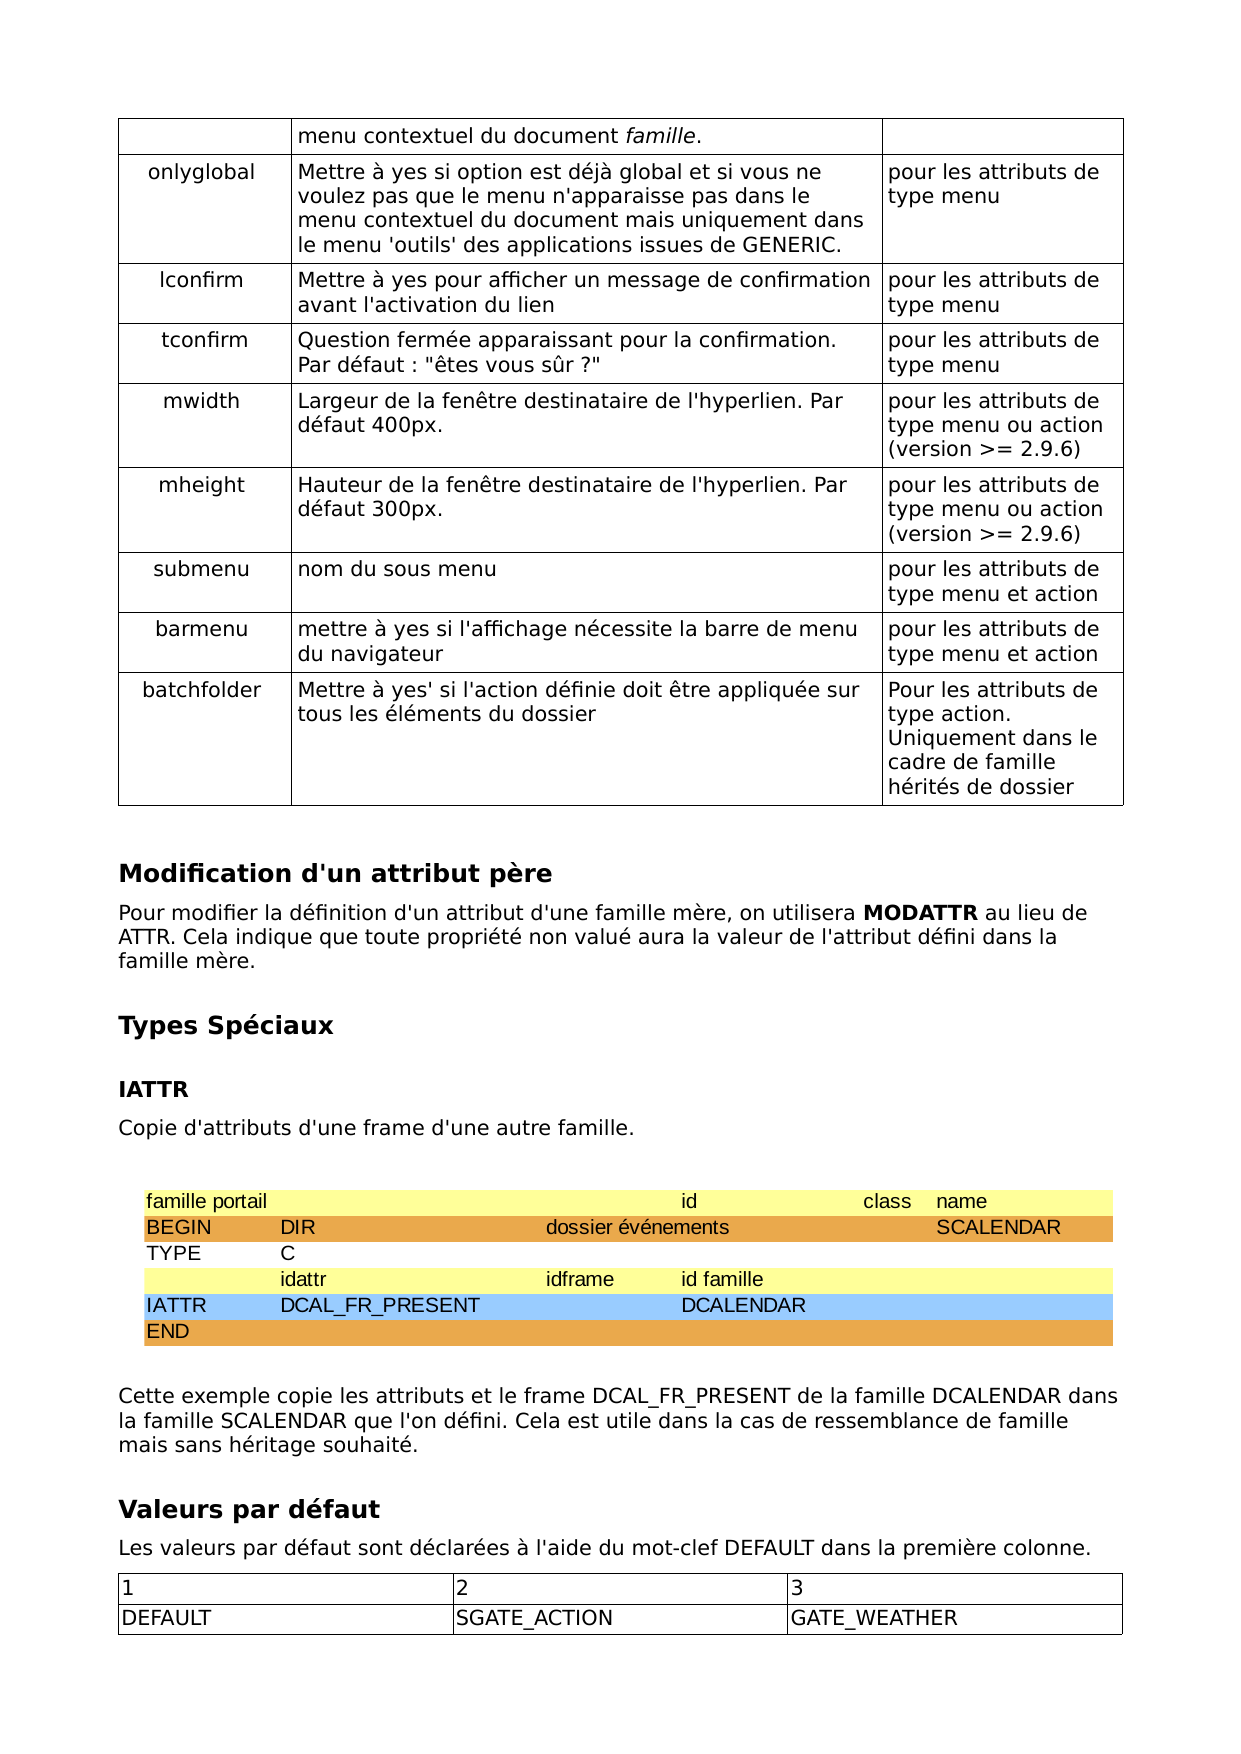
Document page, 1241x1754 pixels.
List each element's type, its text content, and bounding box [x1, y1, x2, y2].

table_cell pour les attributs de type menu et action [883, 553, 1123, 612]
table_cell batchfolder [119, 673, 291, 805]
table_cell mheight [119, 468, 291, 552]
table_cell Question fermée apparaissant pour la confirmation. Par défaut : "êtes vous sûr ?" [292, 324, 882, 383]
table_cell SGATE_ACTION [454, 1605, 787, 1634]
table_cell Pour les attributs de type action. Uniquement dans le cadre de famille hérités de dossier [883, 673, 1123, 805]
table_cell Largeur de la fenêtre destinataire de l'hyperlien. Par défaut 400px. [292, 384, 882, 467]
table_header 2 [454, 1574, 787, 1603]
table_cell GATE_WEATHER [788, 1605, 1122, 1634]
table_cell pour les attributs de type menu ou action (version >= 2.9.6) [883, 468, 1123, 552]
table_cell [119, 119, 291, 154]
table_cell lconfirm [119, 264, 291, 323]
table_cell tconfirm [119, 324, 291, 383]
table_cell Mettre à yes si option est déjà global et si vous ne voulez pas que le menu n'apparaisse pas dans le menu contextuel du document mais uniquement dans le menu 'outils' des applications issues de GENERIC. [292, 155, 882, 263]
table_cell pour les attributs de type menu [883, 264, 1123, 323]
subtitle Modification d'un attribut père [118, 859, 1122, 888]
table_cell mwidth [119, 384, 291, 467]
table_header 1 [119, 1574, 453, 1603]
table_cell pour les attributs de type menu [883, 155, 1123, 263]
subtitle IATTR [118, 1078, 1122, 1103]
table_cell pour les attributs de type menu et action [883, 613, 1123, 672]
table_cell Mettre à yes pour afficher un message de confirmation avant l'activation du lien [292, 264, 882, 323]
table_cell menu contextuel du document famille. [292, 119, 882, 154]
subtitle Valeurs par défaut [118, 1495, 1122, 1524]
table_cell Mettre à yes' si l'action définie doit être appliquée sur tous les éléments du dossier [292, 673, 882, 805]
text Les valeurs par défaut sont déclarées à l'aide du mot-clef DEFAULT dans la première colonne. [118, 1536, 1122, 1561]
text Cette exemple copie les attributs et le frame DCAL_FR_PRESENT de la famille DCALENDAR dans la famille SCALENDAR que l'on défini. Cela est utile dans la cas de ressemblance de famille mais sans héritage souhaité. [118, 1384, 1122, 1457]
subtitle Types Spéciaux [118, 1011, 1122, 1040]
table_cell submenu [119, 553, 291, 612]
text Copie d'attributs d'une frame d'une autre famille. [118, 1116, 1122, 1140]
table_cell Hauteur de la fenêtre destinataire de l'hyperlien. Par défaut 300px. [292, 468, 882, 552]
table_cell onlyglobal [119, 155, 291, 263]
table_cell pour les attributs de type menu [883, 324, 1123, 383]
table_cell DEFAULT [119, 1605, 453, 1634]
table_cell nom du sous menu [292, 553, 882, 612]
table_cell pour les attributs de type menu ou action (version >= 2.9.6) [883, 384, 1123, 467]
table_header 3 [788, 1574, 1122, 1603]
table_cell mettre à yes si l'affichage nécessite la barre de menu du navigateur [292, 613, 882, 672]
table_cell [883, 119, 1123, 154]
text Pour modifier la définition d'un attribut d'une famille mère, on utilisera MODATTR au lieu de ATTR. Cela indique que toute propriété non valué aura la valeur de l'attribut défini dans la famille mère. [118, 901, 1122, 973]
table_cell barmenu [119, 613, 291, 672]
